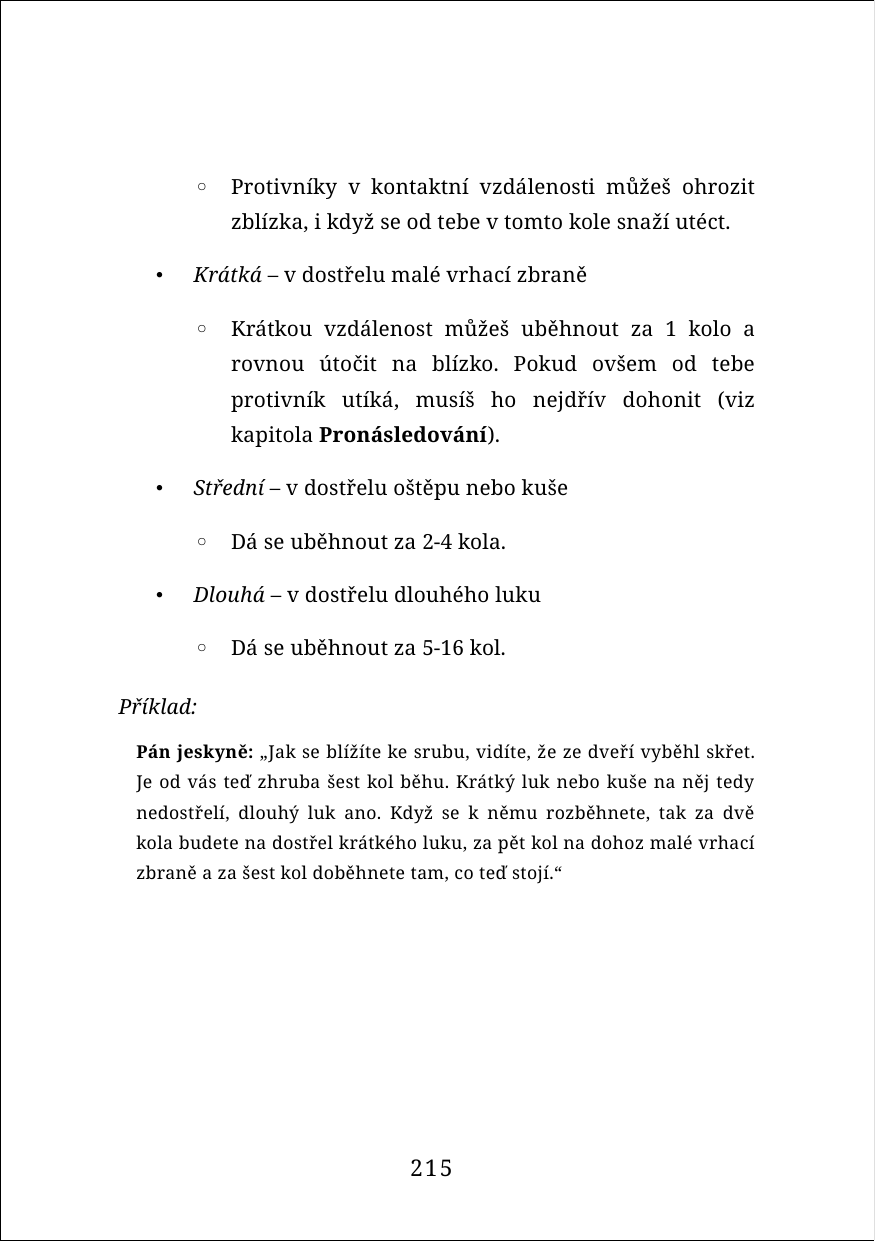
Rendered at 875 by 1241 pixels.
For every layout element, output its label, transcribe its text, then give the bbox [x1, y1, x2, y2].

list Dá se uběhnout za 2-4 kola. [193, 527, 756, 555]
list Dá se uběhnout za 5-16 kol. [193, 633, 756, 662]
text Pán jeskyně: „Jak se blížíte ke srubu, vidíte, že ze dveří vyběhl skřet. Je od vás teď zhruba šest kol běhu. Krátký luk nebo kuše na něj tedy nedostřelí, dlouhý luk ano. Když se k němu rozběhnete, tak za dvě kola budete na dostřel krátkého luku, za pět kol na dohoz malé vrhací zbraně a za šest kol doběhnete tam, co teď stojí.“ [136, 740, 756, 885]
list Dlouhá – v dostřelu dlouhého luku [156, 580, 756, 608]
list Krátká – v dostřelu malé vrhací zbraně [156, 261, 756, 289]
list Střední – v dostřelu oštěpu nebo kuše [156, 473, 756, 502]
list Protivníky v kontaktní vzdálenosti můžeš ohrozit zblízka, i když se od tebe v tomto kole snaží utéct. [193, 172, 756, 236]
list Krátkou vzdálenost můžeš uběhnout za 1 kolo a rovnou útočit na blízko. Pokud ovšem od tebe protivník utíká, musíš ho nejdřív dohonit (viz kapitola Pronásledování). [193, 314, 756, 449]
text Příklad: [118, 692, 756, 721]
